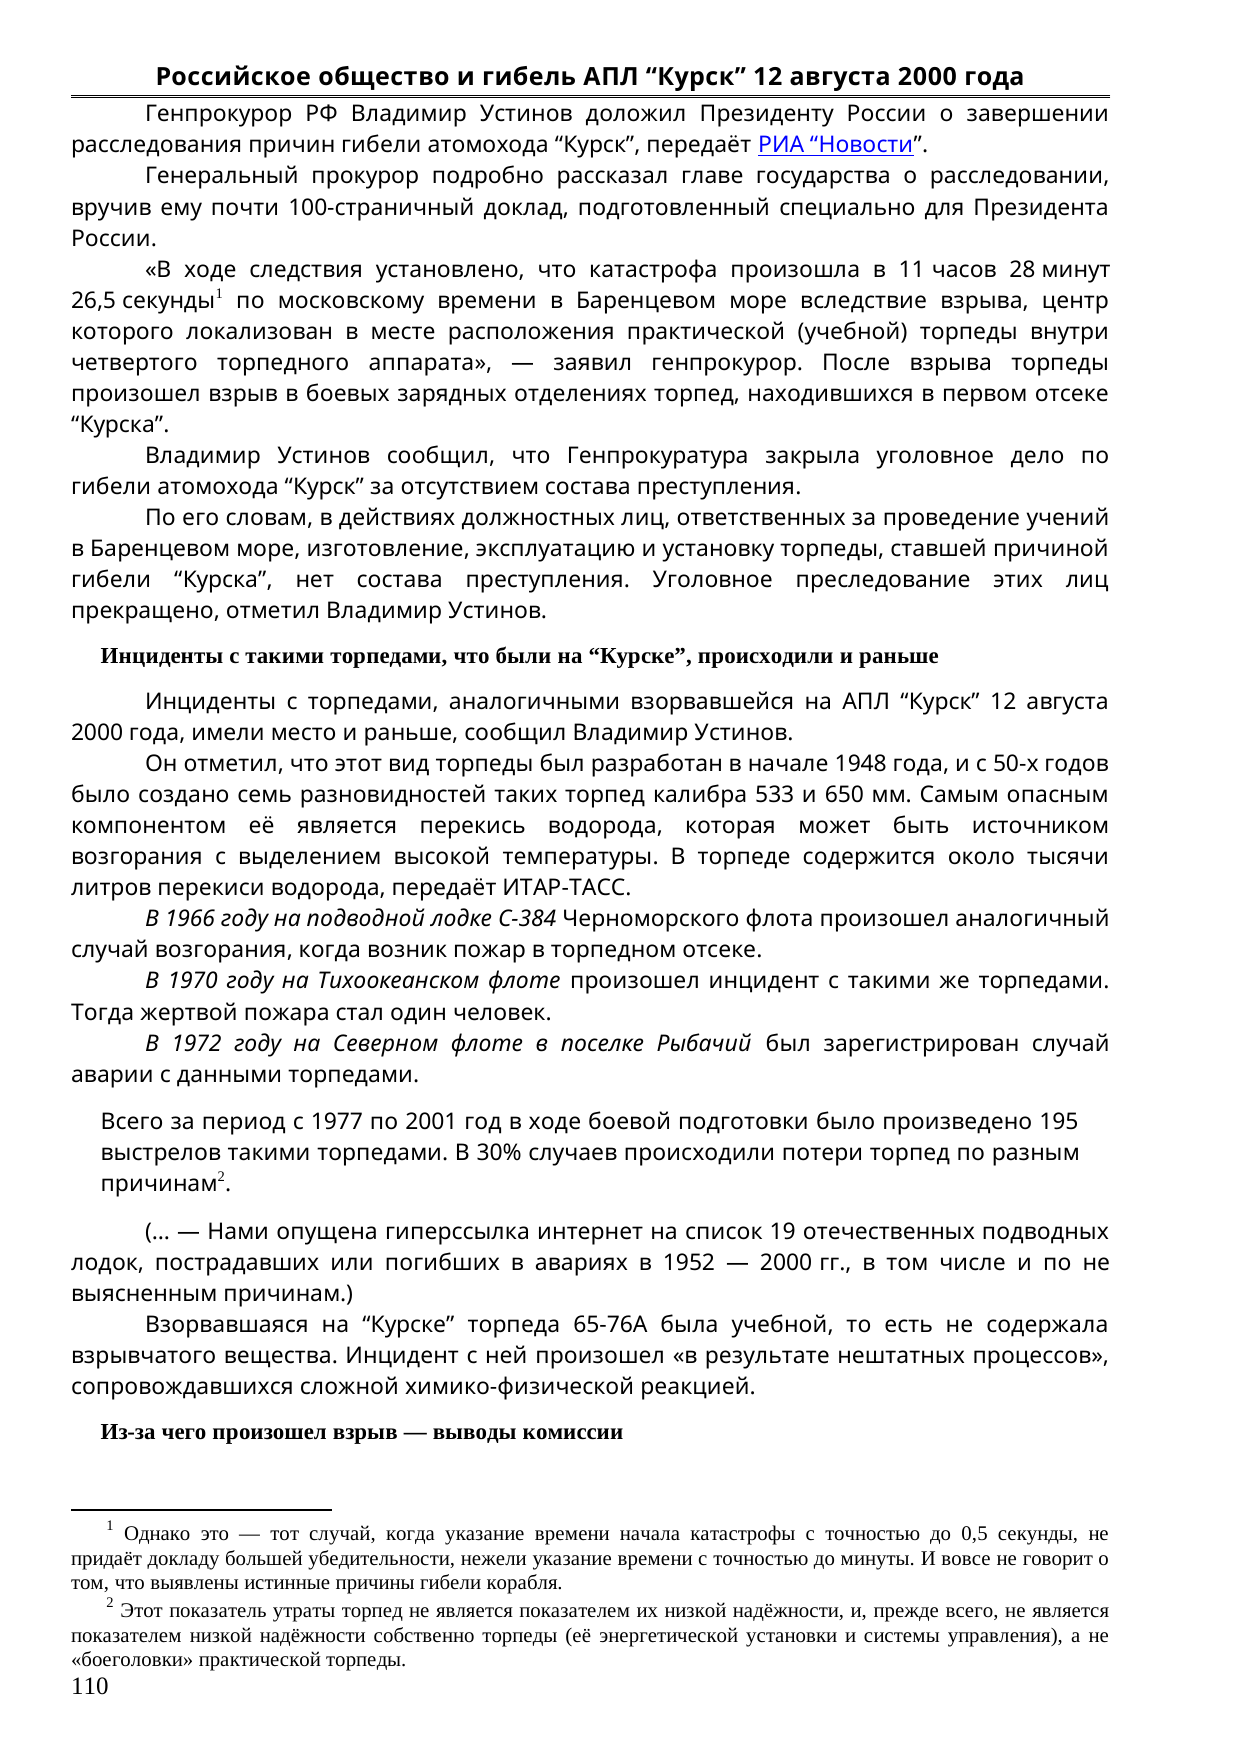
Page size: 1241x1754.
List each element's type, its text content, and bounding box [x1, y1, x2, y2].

text Этот показатель утраты торпед не является показателем их низкой надёжности, и, прежде всего, не является показателем низкой надёжности собственно торпеды (её энергетической установки и системы управления), а не «боеголовки» практической торпеды. [71, 1594, 1110, 1671]
text Всего за период с 1977 по 2001 год в ходе боевой подготовки было произведено 195 выстрелов такими торпедами. В 30% случаев происходили потери торпед по разным причинам. [100, 1105, 1081, 1198]
text В 1966 году на подводной лодке С-384 Черноморского флота произошел аналогичный случай возгорания, когда возник пожар в торпедном отсеке. [71, 902, 1110, 964]
text Генеральный прокурор подробно рассказал главе государства о расследовании, вручив ему почти 100-страничный доклад, подготовленный специально для Президента России. [71, 159, 1110, 253]
text Владимир Устинов сообщил, что Генпрокуратура закрыла уголовное дело по гибели атомохода “Курск” за отсутствием состава преступления. [71, 439, 1110, 501]
text В 1970 году на Тихоокеанском флоте произошел инцидент с такими же торпедами. Тогда жертвой пожара стал один человек. [71, 964, 1110, 1026]
text По его словам, в действиях должностных лиц, ответственных за проведение учений в Баренцевом море, изготовление, эксплуатацию и установку торпеды, ставшей причиной гибели “Курска”, нет состава преступления. Уголовное преследование этих лиц прекращено, отметил Владимир Устинов. [71, 501, 1110, 625]
text Однако это — тот случай, когда указание времени начала катастрофы с точностью до 0,5 секунды, не придаёт докладу большей убедительности, нежели указание времени с точностью до минуты. И вовсе не говорит о том, что выявлены истинные причины гибели корабля. [71, 1516, 1110, 1594]
text Инциденты с такими торпедами, что были на “Курске”, происходили и раньше [100, 642, 1081, 668]
text Взорвавшаяся на “Курске” торпеда 65-76А была учебной, то есть не содержала взрывчатого вещества. Инцидент с ней произошел «в результате нештатных процессов», сопровождавшихся сложной химико-физической реакцией. [71, 1308, 1110, 1401]
text Из-за чего произошел взрыв — выводы комиссии [100, 1418, 1081, 1444]
text В 1972 году на Северном флоте в поселке Рыбачий был зарегистрирован случай аварии с данными торпедами. [71, 1026, 1110, 1088]
text Он отметил, что этот вид торпеды был разработан в начале 1948 года, и с 50-х годов было создано семь разновидностей таких торпед калибра 533 и 650 мм. Самым опасным компонентом её является перекись водорода, которая может быть источником возгорания с выделением высокой температуры. В торпеде содержится около тысячи литров перекиси водорода, передаёт ИТАР-ТАСС. [71, 747, 1110, 902]
text Генпрокурор РФ Владимир Устинов доложил Президенту России о завершении расследования причин гибели атомохода “Курск”, передаёт РИА “Новости”. [71, 98, 1110, 159]
text Инциденты с торпедами, аналогичными взорвавшейся на АПЛ “Курск” 12 августа 2000 года, имели место и раньше, сообщил Владимир Устинов. [71, 685, 1110, 747]
text «В ходе следствия установлено, что катастрофа произошла в 11 часов 28 минут 26,5 секунды по московскому времени в Баренцевом море вследствие взрыва, центр которого локализован в месте расположения практической (учебной) торпеды внутри четвертого торпедного аппарата», — заявил генпрокурор. После взрыва торпеды произошел взрыв в боевых зарядных отделениях торпед, находившихся в первом отсеке “Курска”. [71, 253, 1110, 439]
text (… — Нами опущена гиперссылка интернет на список 19 отечественных подводных лодок, пострадавших или погибших в авариях в 1952 — 2000 гг., в том числе и по не выясненным причинам.) [71, 1215, 1110, 1308]
